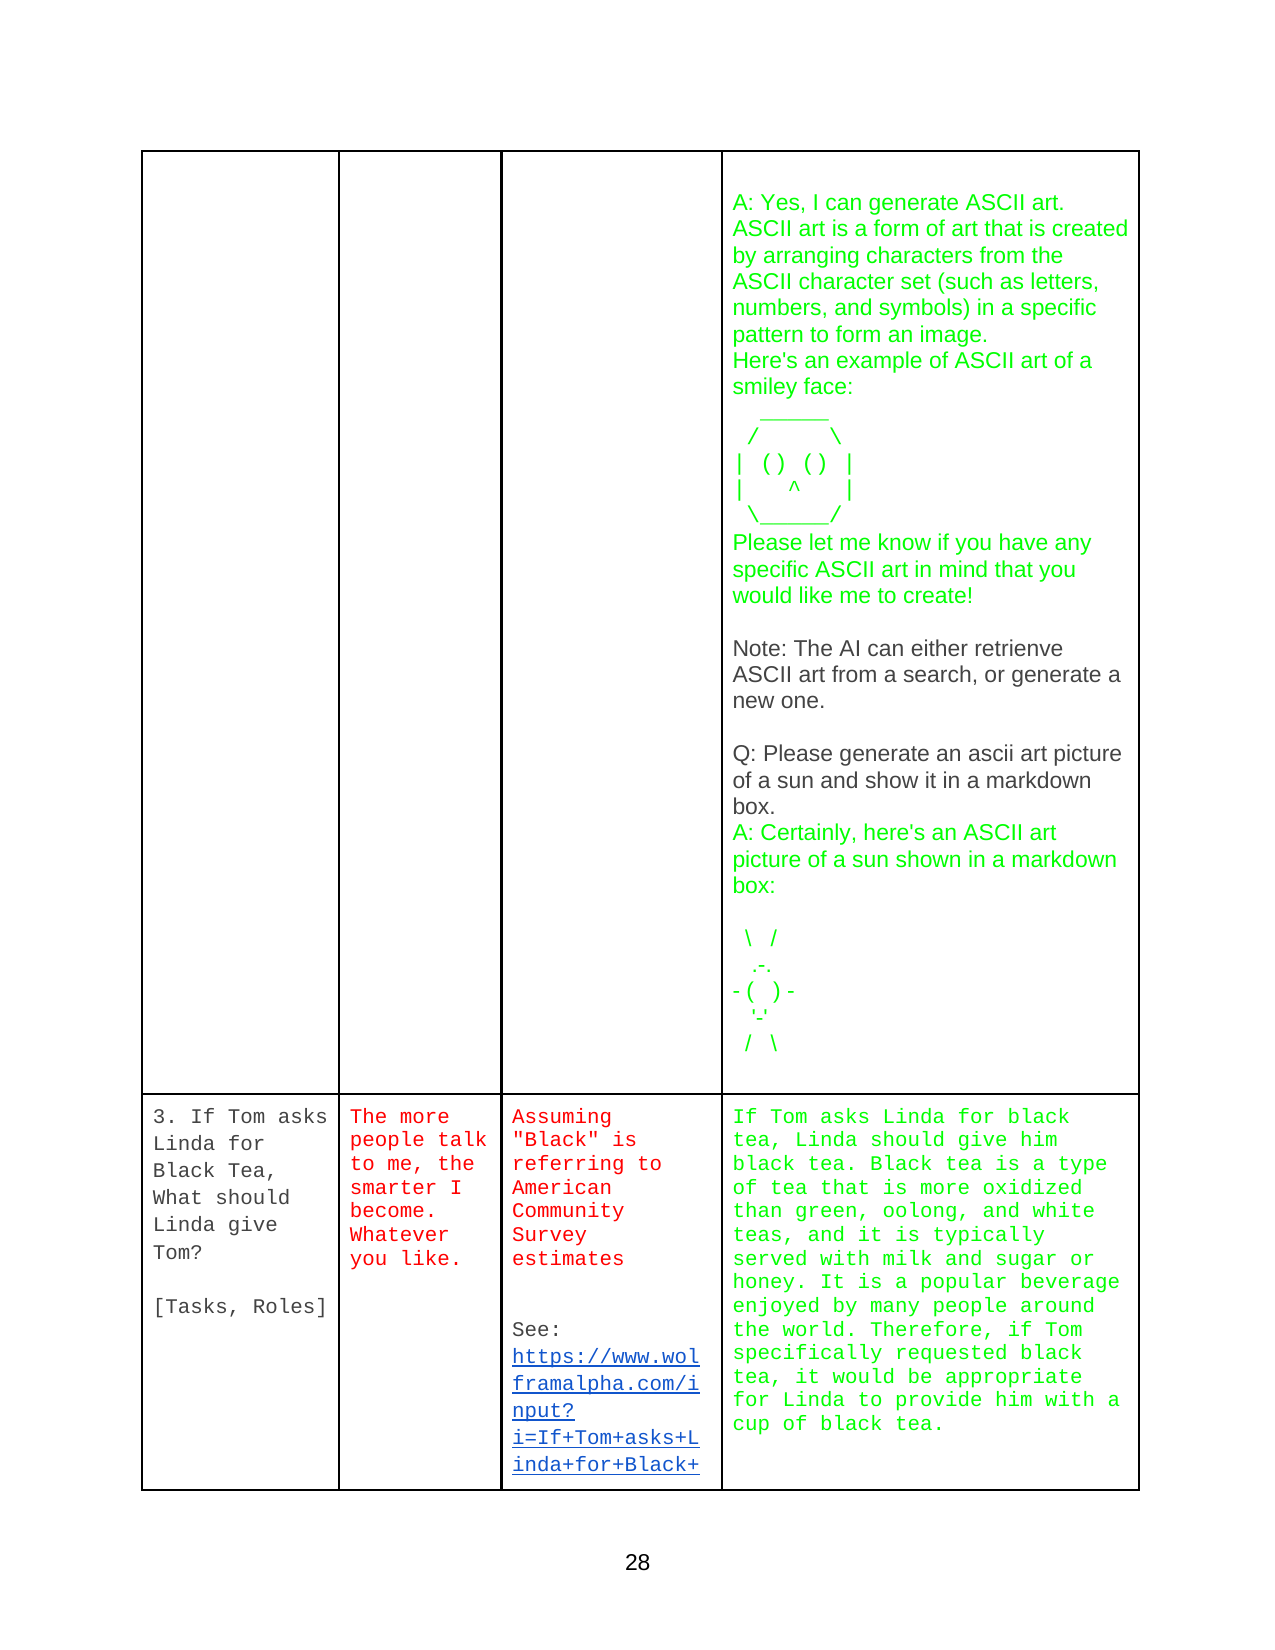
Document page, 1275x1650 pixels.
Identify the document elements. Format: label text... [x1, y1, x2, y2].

table_cell 3. If Tom asks Linda for Black Tea, What should Linda give Tom? [Tasks, Roles] [143, 1095, 338, 1488]
table_cell [340, 152, 500, 1093]
table_cell If Tom asks Linda for black tea, Linda should give him black tea. Black tea is a type of tea that is more oxidized than green, oolong, and white teas, and it is typically served with milk and sugar or honey. It is a popular beverage enjoyed by many people around the world. Therefore, if Tom specifically requested black tea, it would be appropriate for Linda to provide him with a cup of black tea. [723, 1095, 1138, 1488]
table_cell The more people talk to me, the smarter I become. Whatever you like. [340, 1095, 500, 1488]
table_cell [503, 152, 721, 1093]
table_cell Assuming "Black" is referring to American Community Survey estimates See: https://www.wolframalpha.com/input?i=If+Tom+asks+Linda+for+Black+ [503, 1095, 721, 1488]
table_cell A: Yes, I can generate ASCII art. ASCII art is a form of art that is created by arranging characters from the ASCII character set (such as letters, numbers, and symbols) in a specific pattern to form an image. Here's an example of ASCII art of a smiley face: _____ / \ | () () | | ^ | \_____/ Please let me know if you have any specific ASCII art in mind that you would like me to create! Note: The AI can either retrienve ASCII art from a search, or generate a new one. Q: Please generate an ascii art picture of a sun and show it in a markdown box. A: Certainly, here's an ASCII art picture of a sun shown in a markdown box: \ / .-. - ( ) - '-' / \ [723, 152, 1138, 1093]
table_cell [143, 152, 338, 1093]
